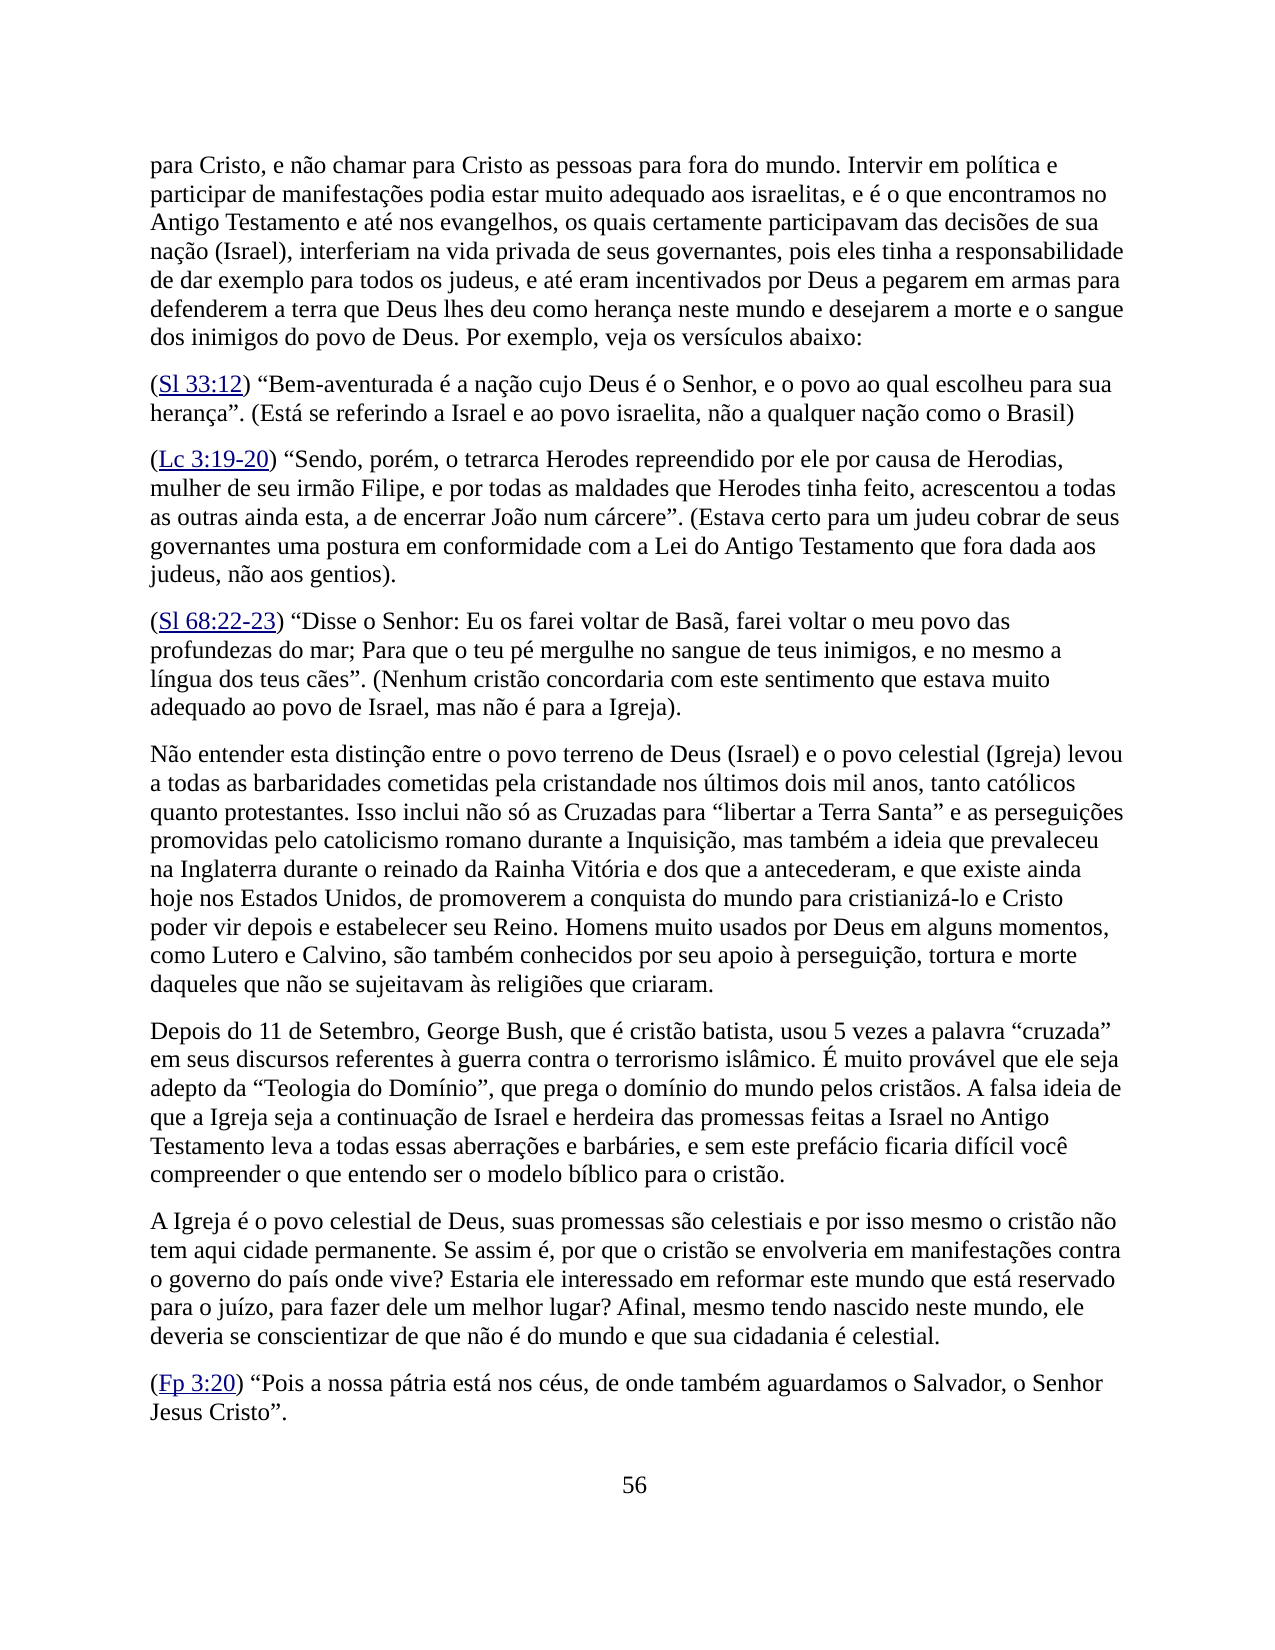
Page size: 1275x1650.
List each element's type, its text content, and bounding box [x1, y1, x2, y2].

text Depois do 11 de Setembro, George Bush, que é cristão batista, usou 5 vezes a palavra “cruzada” em seus discursos referentes à guerra contra o terrorismo islâmico. É muito provável que ele seja adepto da “Teologia do Domínio”, que prega o domínio do mundo pelos cristãos. A falsa ideia de que a Igreja seja a continuação de Israel e herdeira das promessas feitas a Israel no Antigo Testamento leva a todas essas aberrações e barbáries, e sem este prefácio ficaria difícil você compreender o que entendo ser o modelo bíblico para o cristão. [150, 1016, 1125, 1188]
text A Igreja é o povo celestial de Deus, suas promessas são celestiais e por isso mesmo o cristão não tem aqui cidade permanente. Se assim é, por que o cristão se envolveria em manifestações contra o governo do país onde vive? Estaria ele interessado em reformar este mundo que está reservado para o juízo, para fazer dele um melhor lugar? Afinal, mesmo tendo nascido neste mundo, ele deveria se conscientizar de que não é do mundo e que sua cidadania é celestial. [150, 1206, 1125, 1350]
text (Lc 3:19-20) “Sendo, porém, o tetrarca Herodes repreendido por ele por causa de Herodias, mulher de seu irmão Filipe, e por todas as maldades que Herodes tinha feito, acrescentou a todas as outras ainda esta, a de encerrar João num cárcere”. (Estava certo para um judeu cobrar de seus governantes uma postura em conformidade com a Lei do Antigo Testamento que fora dada aos judeus, não aos gentios). [150, 444, 1125, 588]
text Não entender esta distinção entre o povo terreno de Deus (Israel) e o povo celestial (Igreja) levou a todas as barbaridades cometidas pela cristandade nos últimos dois mil anos, tanto católicos quanto protestantes. Isso inclui não só as Cruzadas para “libertar a Terra Santa” e as perseguições promovidas pelo catolicismo romano durante a Inquisição, mas também a ideia que prevaleceu na Inglaterra durante o reinado da Rainha Vitória e dos que a antecederam, e que existe ainda hoje nos Estados Unidos, de promoverem a conquista do mundo para cristianizá-lo e Cristo poder vir depois e estabelecer seu Reino. Homens muito usados por Deus em alguns momentos, como Lutero e Calvino, são também conhecidos por seu apoio à perseguição, tortura e morte daqueles que não se sujeitavam às religiões que criaram. [150, 739, 1125, 998]
text (Sl 33:12) “Bem-aventurada é a nação cujo Deus é o Senhor, e o povo ao qual escolheu para sua herança”. (Está se referindo a Israel e ao povo israelita, não a qualquer nação como o Brasil) [150, 369, 1125, 427]
text (Sl 68:22-23) “Disse o Senhor: Eu os farei voltar de Basã, farei voltar o meu povo das profundezas do mar; Para que o teu pé mergulhe no sangue de teus inimigos, e no mesmo a língua dos teus cães”. (Nenhum cristão concordaria com este sentimento que estava muito adequado ao povo de Israel, mas não é para a Igreja). [150, 606, 1125, 721]
text para Cristo, e não chamar para Cristo as pessoas para fora do mundo. Intervir em política e participar de manifestações podia estar muito adequado aos israelitas, e é o que encontramos no Antigo Testamento e até nos evangelhos, os quais certamente participavam das decisões de sua nação (Israel), interferiam na vida privada de seus governantes, pois eles tinha a responsabilidade de dar exemplo para todos os judeus, e até eram incentivados por Deus a pegarem em armas para defenderem a terra que Deus lhes deu como herança neste mundo e desejarem a morte e o sangue dos inimigos do povo de Deus. Por exemplo, veja os versículos abaixo: [150, 150, 1125, 351]
text (Fp 3:20) “Pois a nossa pátria está nos céus, de onde também aguardamos o Salvador, o Senhor Jesus Cristo”. [150, 1368, 1125, 1425]
